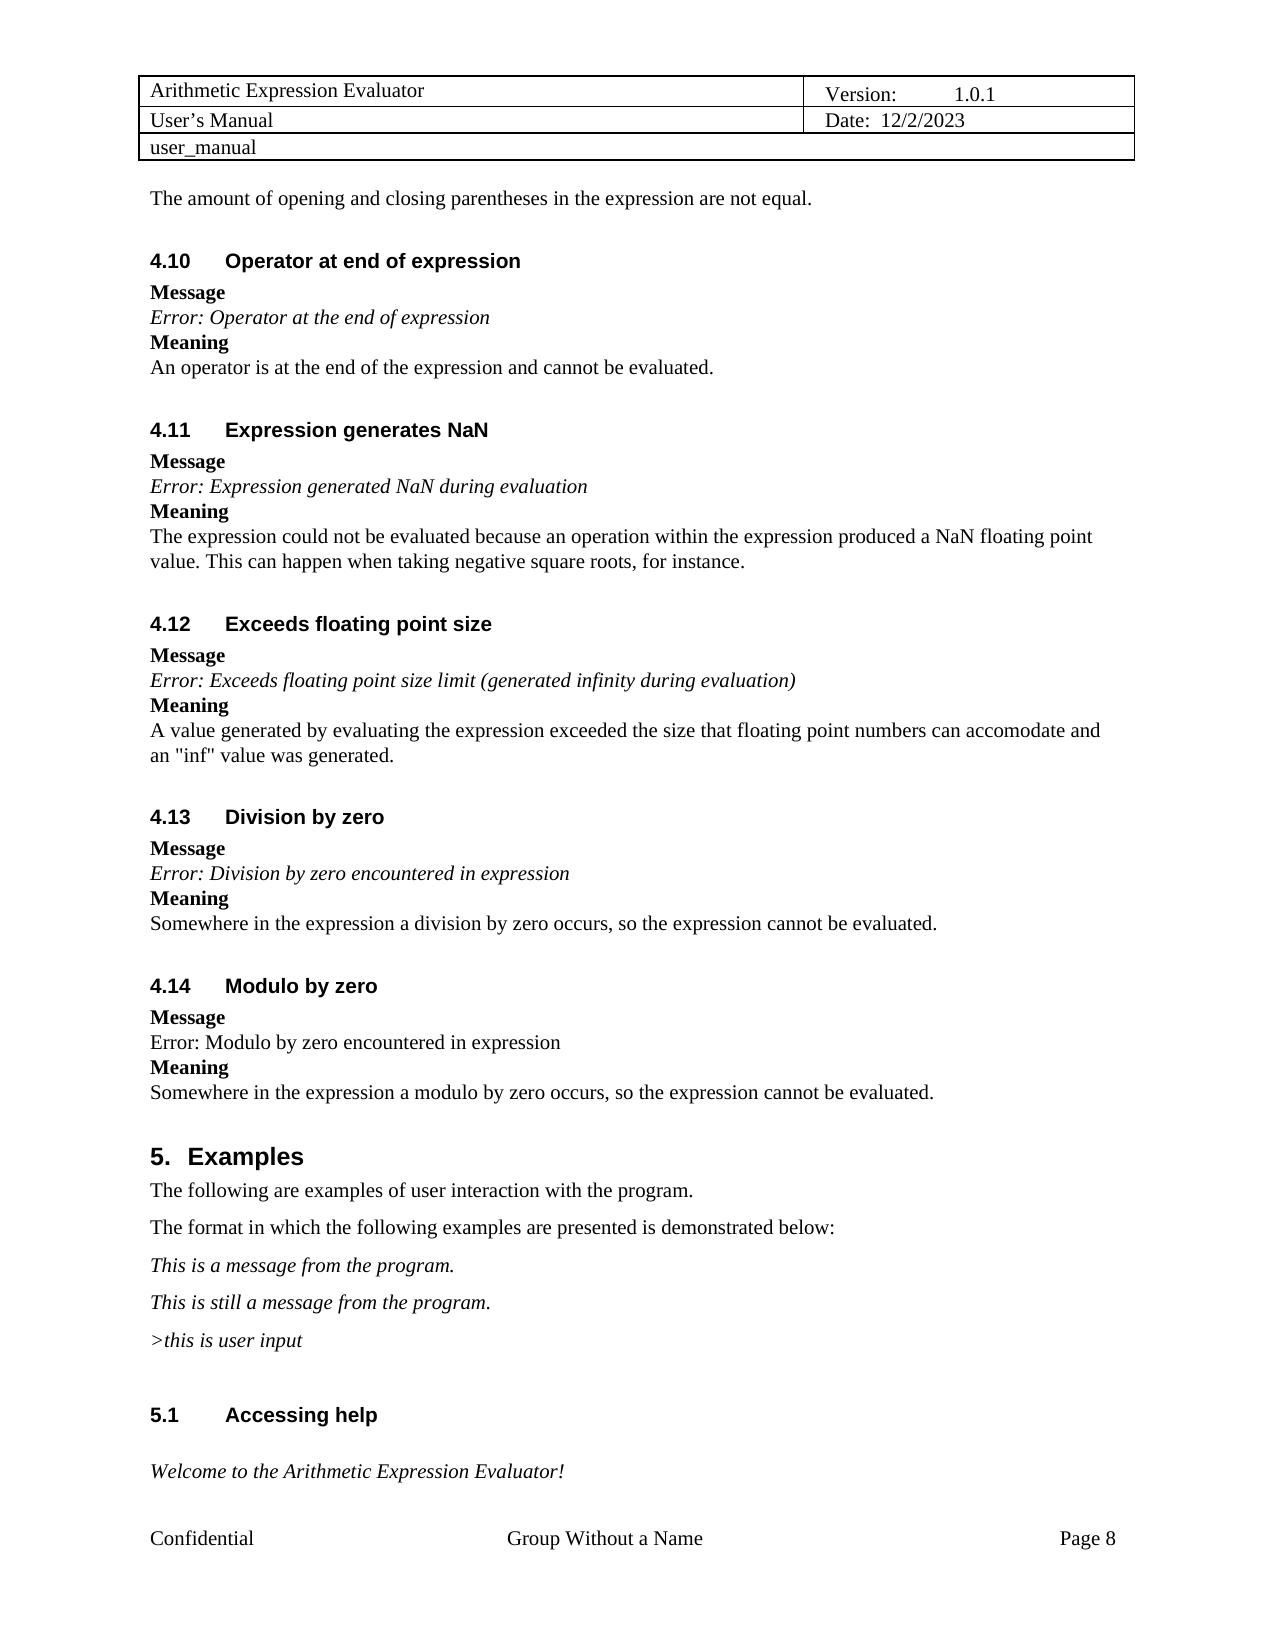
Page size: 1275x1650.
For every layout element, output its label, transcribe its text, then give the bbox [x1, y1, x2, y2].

subtitle 4.11 Expression generates NaN [150, 417, 1125, 442]
text The following are examples of user interaction with the program. [150, 1177, 1125, 1202]
text Somewhere in the expression a modulo by zero occurs, so the expression cannot be evaluated. [150, 1079, 1125, 1104]
text An operator is at the end of the expression and cannot be evaluated. [150, 354, 1125, 379]
text Somewhere in the expression a division by zero occurs, so the expression cannot be evaluated. [150, 910, 1125, 935]
text The amount of opening and closing parentheses in the expression are not equal. [150, 185, 1125, 210]
text Meaning [150, 1054, 1125, 1079]
text Error: Operator at the end of expression [150, 304, 1125, 329]
subtitle 4.14 Modulo by zero [150, 973, 1125, 998]
text Message [150, 448, 1125, 473]
text Meaning [150, 329, 1125, 354]
subtitle 4.10 Operator at end of expression [150, 248, 1125, 273]
text Meaning [150, 692, 1125, 717]
text This is a message from the program. [150, 1252, 1125, 1277]
text The expression could not be evaluated because an operation within the expression produced a NaN floating point value. This can happen when taking negative square roots, for instance. [150, 523, 1125, 573]
text Error: Division by zero encountered in expression [150, 860, 1125, 885]
text Error: Expression generated NaN during evaluation [150, 473, 1125, 498]
text >this is user input [150, 1327, 1125, 1352]
text Meaning [150, 885, 1125, 910]
subtitle Examples [150, 1142, 1125, 1170]
text Message [150, 279, 1125, 304]
subtitle 4.13 Division by zero [150, 804, 1125, 829]
text Message [150, 835, 1125, 860]
text Welcome to the Arithmetic Expression Evaluator! [150, 1458, 1125, 1483]
text This is still a message from the program. [150, 1289, 1125, 1314]
subtitle 5.1 Accessing help [150, 1402, 1125, 1427]
text Error: Modulo by zero encountered in expression [150, 1029, 1125, 1054]
text Meaning [150, 498, 1125, 523]
text Message [150, 1004, 1125, 1029]
subtitle 4.12 Exceeds floating point size [150, 610, 1125, 635]
text The format in which the following examples are presented is demonstrated below: [150, 1214, 1125, 1239]
text A value generated by evaluating the expression exceeded the size that floating point numbers can accomodate and an "inf" value was generated. [150, 717, 1125, 767]
text Message [150, 642, 1125, 667]
text Error: Exceeds floating point size limit (generated infinity during evaluation) [150, 667, 1125, 692]
